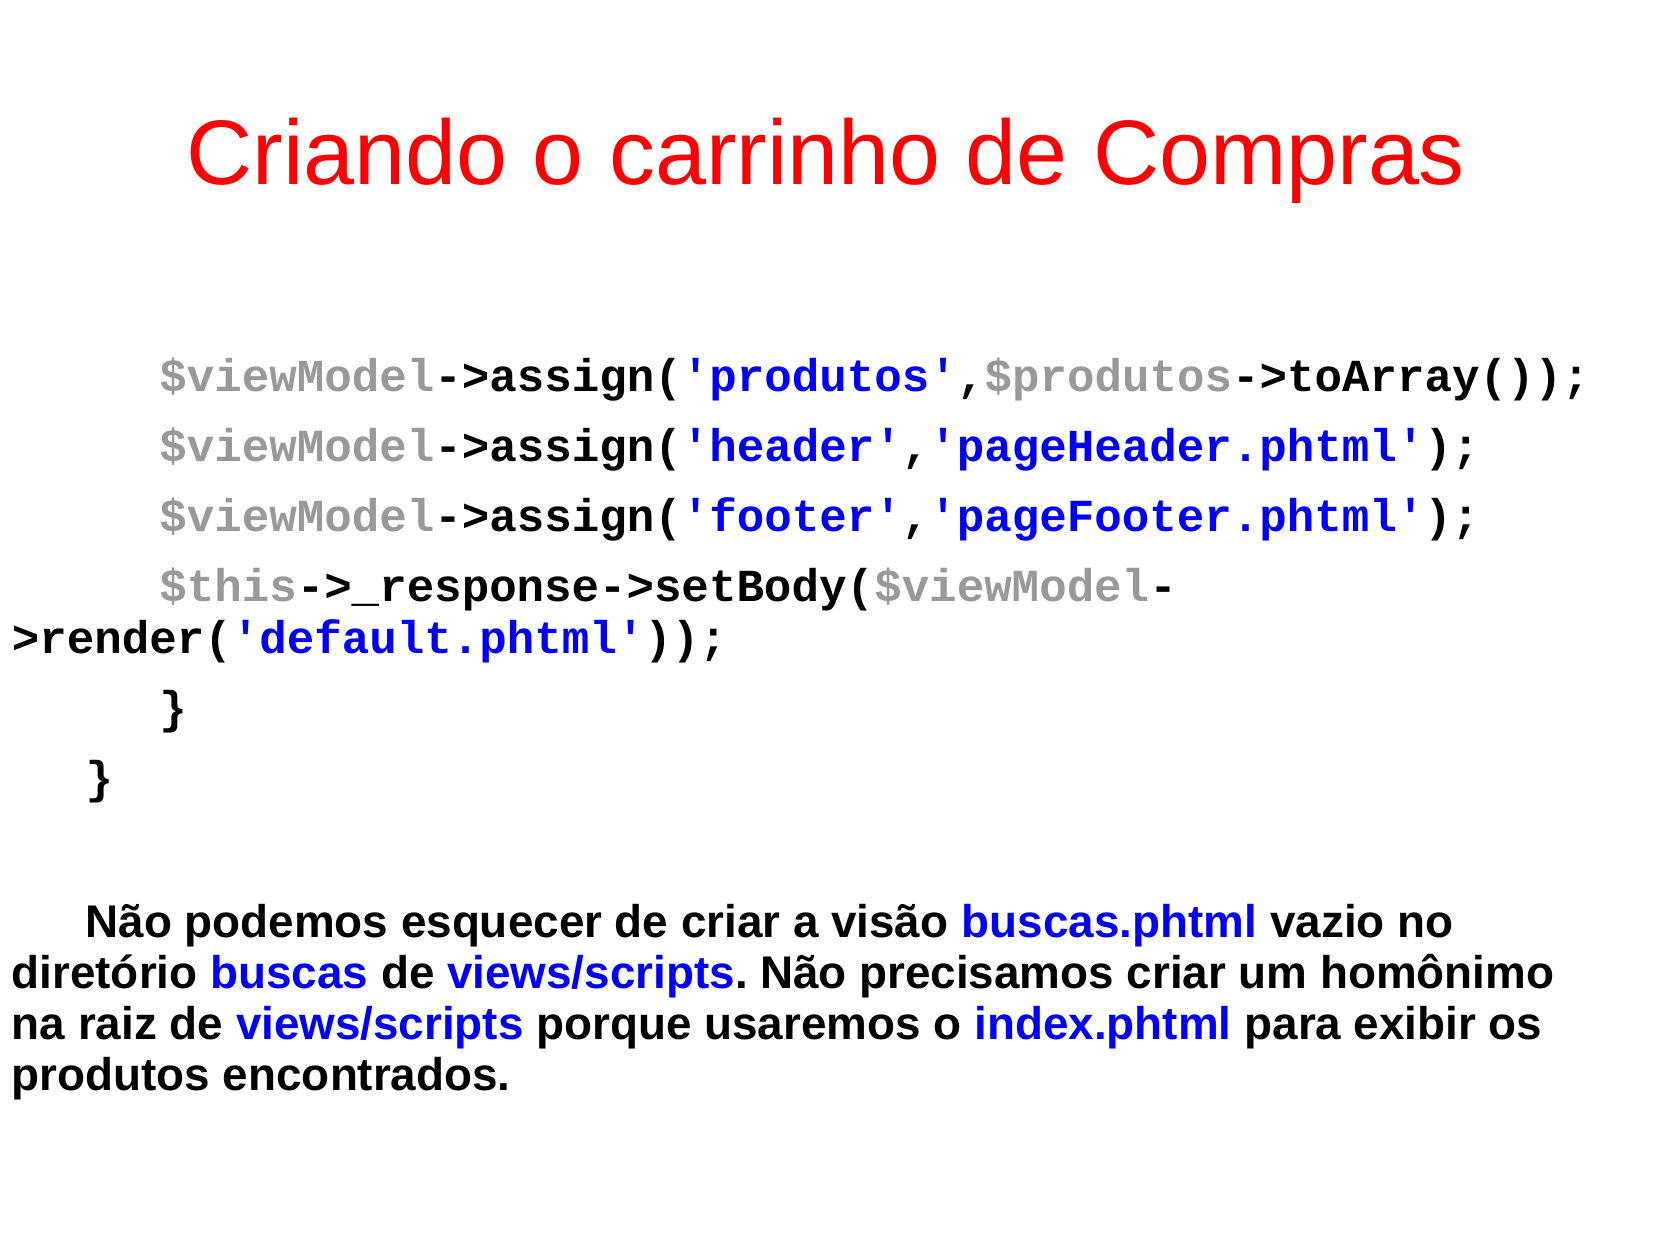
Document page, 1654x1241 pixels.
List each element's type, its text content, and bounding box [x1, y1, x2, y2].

list $viewModel->assign('produtos',$produtos->toArray()); $viewModel->assign('header','pageHeader.phtml'); $viewModel->assign('footer','pageFooter.phtml'); $this->_response->setBody($viewModel->render('default.phtml')); } } Não podemos esquecer de criar a visão buscas.phtml vazio no diretório buscas de views/scripts. Não precisamos criar um homônimo na raiz de views/scripts porque usaremos o index.phtml para exibir os produtos encontrados. [11, 283, 1607, 1229]
title Criando o carrinho de Compras [82, 49, 1571, 257]
